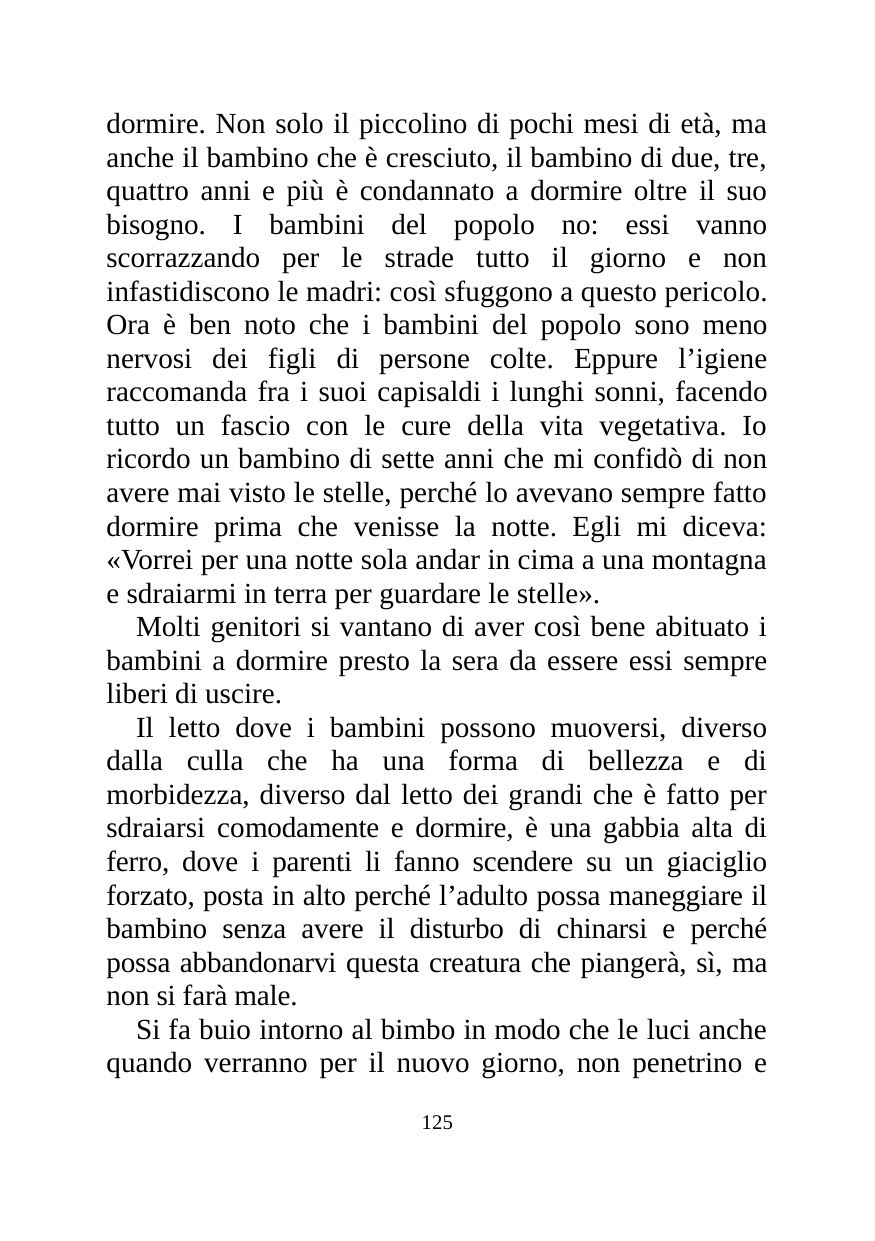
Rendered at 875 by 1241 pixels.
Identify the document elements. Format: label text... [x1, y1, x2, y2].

text dormire. Non solo il piccolino di pochi mesi di età, ma anche il bambino che è cresciuto, il bambino di due, tre, quattro anni e più è condannato a dormire oltre il suo bisogno. I bambini del popolo no: essi vanno scorrazzando per le strade tutto il giorno e non infastidiscono le madri: così sfuggono a questo pericolo. Ora è ben noto che i bambini del popolo sono meno nervosi dei figli di persone colte. Eppure l’igiene raccomanda fra i suoi capisaldi i lunghi sonni, facendo tutto un fascio con le cure della vita vegetativa. Io ricordo un bambino di sette anni che mi confidò di non avere mai visto le stelle, perché lo avevano sempre fatto dormire prima che venisse la notte. Egli mi diceva: «Vorrei per una notte sola andar in cima a una montagna e sdraiarmi in terra per guardare le stelle». [106, 106, 768, 609]
text Il letto dove i bambini possono muoversi, diverso dalla culla che ha una forma di bellezza e di morbidezza, diverso dal letto dei grandi che è fatto per sdraiarsi comodamente e dormire, è una gabbia alta di ferro, dove i parenti li fanno scendere su un giaciglio forzato, posta in alto perché l’adulto possa maneggiare il bambino senza avere il disturbo di chinarsi e perché possa abbandonarvi questa creatura che piangerà, sì, ma non si farà male. [106, 710, 768, 1012]
text Si fa buio intorno al bimbo in modo che le luci anche quando verranno per il nuovo giorno, non penetrino e [106, 1012, 768, 1079]
text Molti genitori si vantano di aver così bene abituato i bambini a dormire presto la sera da essere essi sempre liberi di uscire. [106, 609, 768, 710]
